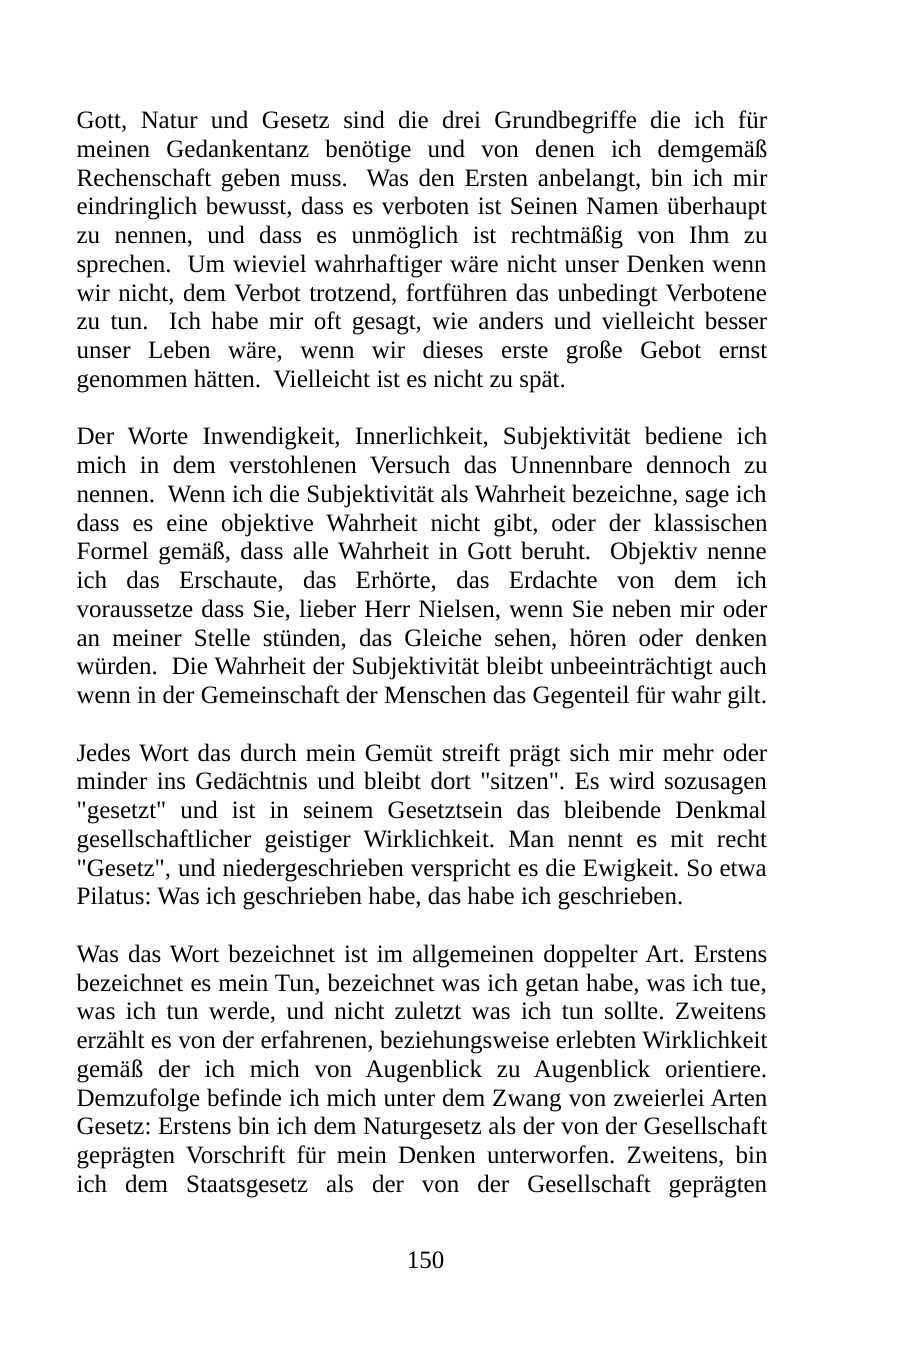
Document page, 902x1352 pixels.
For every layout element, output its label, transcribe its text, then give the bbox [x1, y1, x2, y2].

text Gott, Natur und Gesetz sind die drei Grundbegriffe die ich für meinen Gedankentanz benötige und von denen ich demgemäß Rechenschaft geben muss. Was den Ersten anbelangt, bin ich mir eindringlich bewusst, dass es verboten ist Seinen Namen überhaupt zu nennen, und dass es unmöglich ist rechtmäßig von Ihm zu sprechen. Um wieviel wahrhaftiger wäre nicht unser Denken wenn wir nicht, dem Verbot trotzend, fortführen das unbedingt Verbotene zu tun. Ich habe mir oft gesagt, wie anders und vielleicht besser unser Leben wäre, wenn wir dieses erste große Gebot ernst genommen hätten. Vielleicht ist es nicht zu spät. [76, 105, 768, 393]
text Was das Wort bezeichnet ist im allgemeinen doppelter Art. Erstens bezeichnet es mein Tun, bezeichnet was ich getan habe, was ich tue, was ich tun werde, und nicht zuletzt was ich tun sollte. Zweitens erzählt es von der erfahrenen, beziehungsweise erlebten Wirklichkeit gemäß der ich mich von Augenblick zu Augenblick orientiere. Demzufolge befinde ich mich unter dem Zwang von zweierlei Arten Gesetz: Erstens bin ich dem Naturgesetz als der von der Gesellschaft geprägten Vorschrift für mein Denken unterworfen. Zweitens, bin ich dem Staatsgesetz als der von der Gesellschaft geprägten [76, 939, 768, 1198]
text Der Worte Inwendigkeit, Innerlichkeit, Subjektivität bediene ich mich in dem verstohlenen Versuch das Unnennbare dennoch zu nennen. Wenn ich die Subjektivität als Wahrheit bezeichne, sage ich dass es eine objektive Wahrheit nicht gibt, oder der klassischen Formel gemäß, dass alle Wahrheit in Gott beruht. Objektiv nenne ich das Erschaute, das Erhörte, das Erdachte von dem ich voraussetze dass Sie, lieber Herr Nielsen, wenn Sie neben mir oder an meiner Stelle stünden, das Gleiche sehen, hören oder denken würden. Die Wahrheit der Subjektivität bleibt unbeeinträchtigt auch wenn in der Gemeinschaft der Menschen das Gegenteil für wahr gilt. [76, 421, 768, 709]
text Jedes Wort das durch mein Gemüt streift prägt sich mir mehr oder minder ins Gedächtnis und bleibt dort "sitzen". Es wird sozusagen "gesetzt" und ist in seinem Gesetztsein das bleibende Denkmal gesellschaftlicher geistiger Wirklichkeit. Man nennt es mit recht "Gesetz", und niedergeschrieben verspricht es die Ewigkeit. So etwa Pilatus: Was ich geschrieben habe, das habe ich geschrieben. [76, 738, 768, 910]
